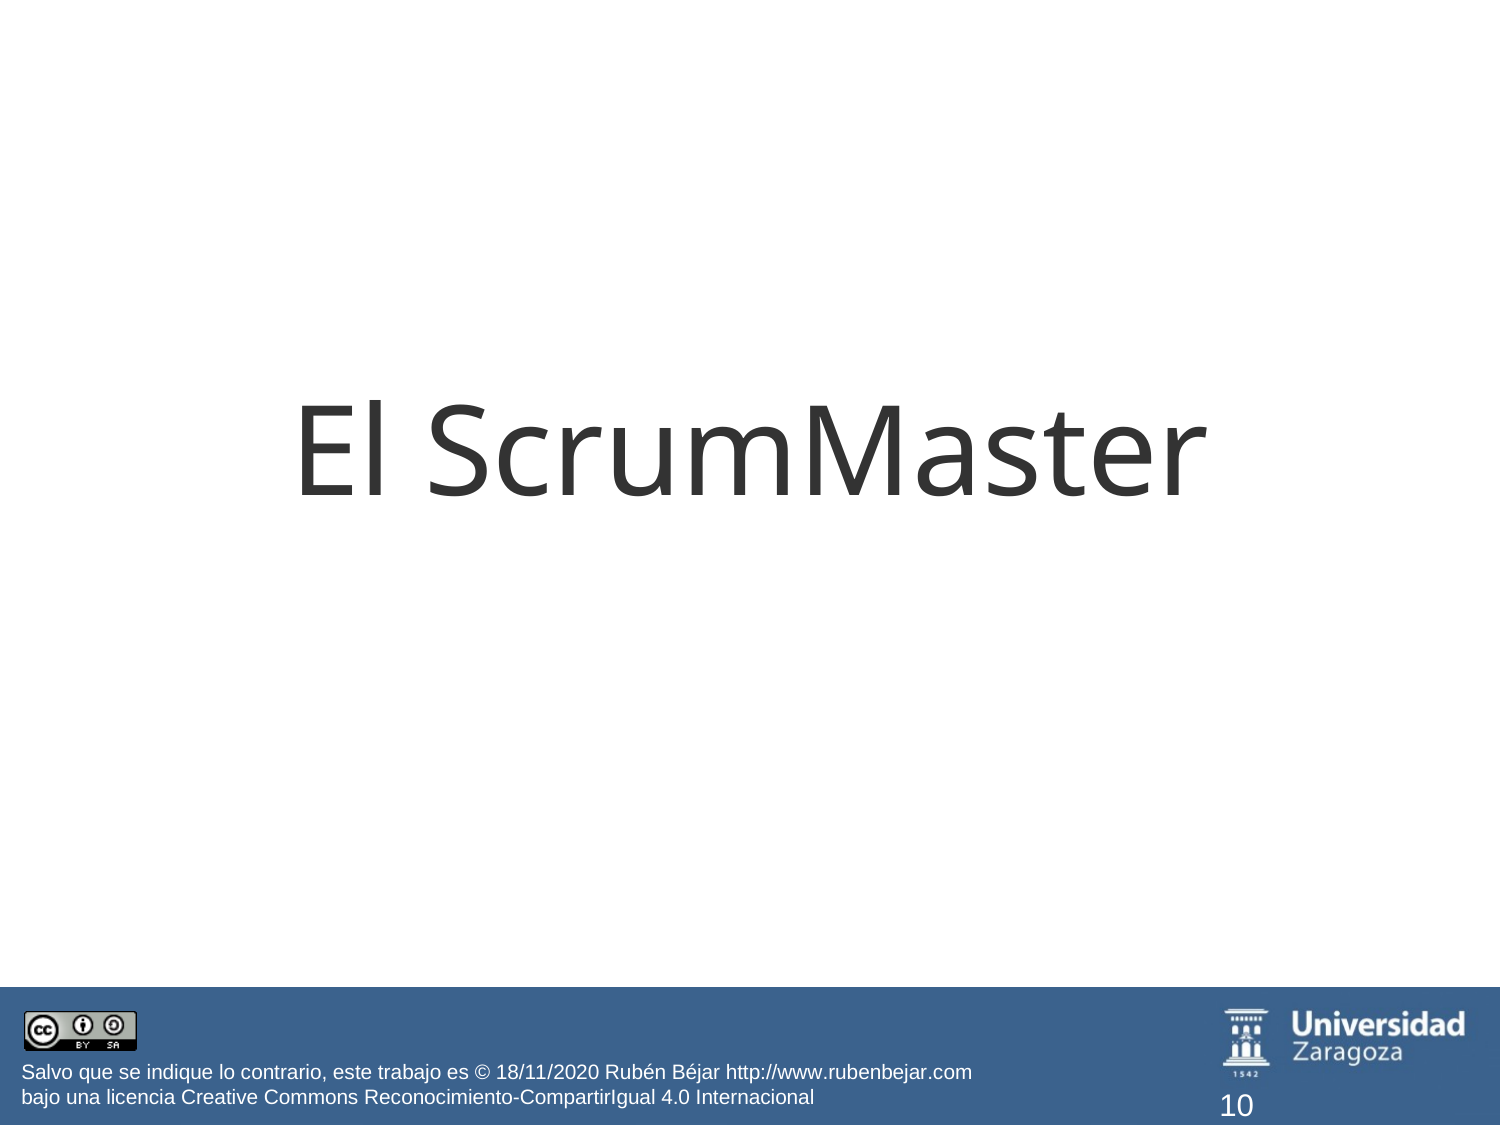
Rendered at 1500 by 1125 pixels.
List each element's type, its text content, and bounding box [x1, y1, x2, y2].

picture [0, 987, 1500, 1125]
text_box El ScrumMaster [169, 307, 1331, 585]
